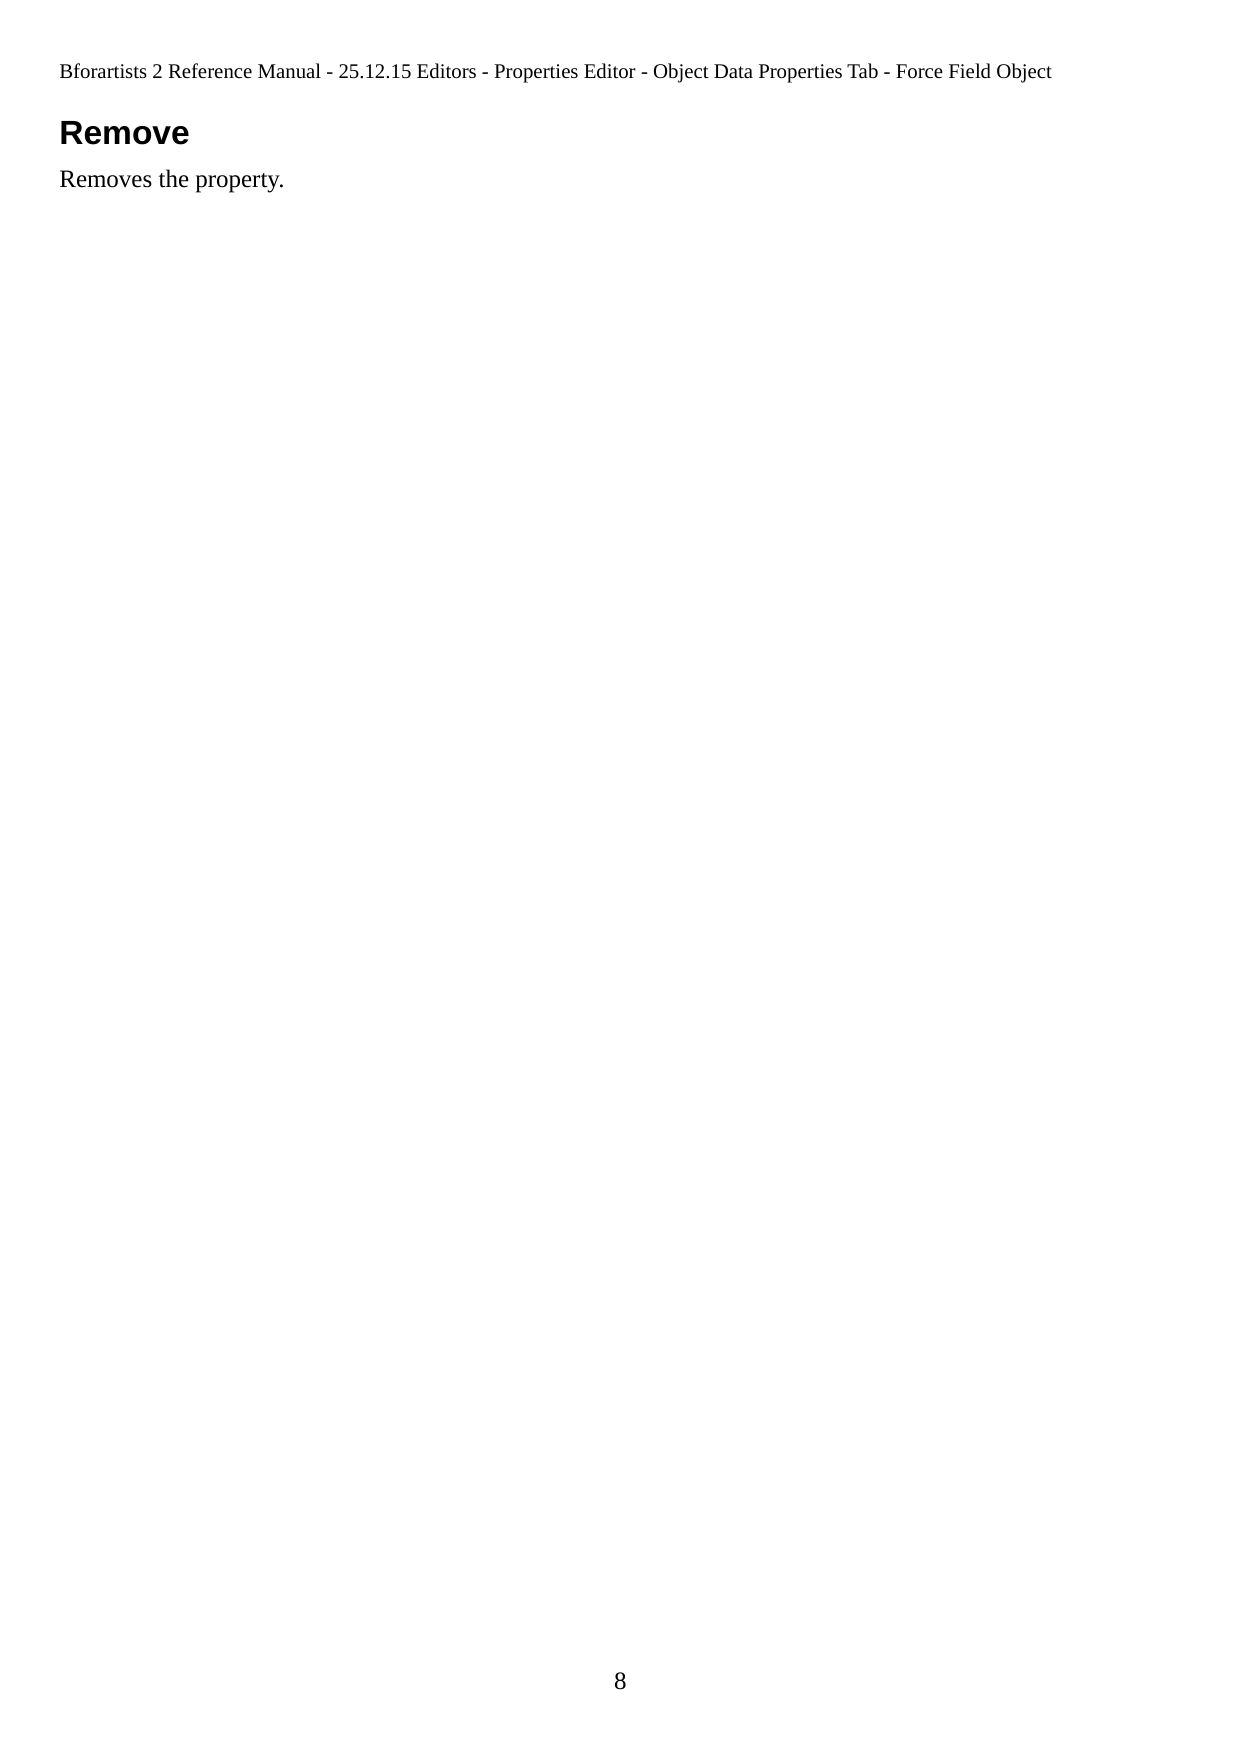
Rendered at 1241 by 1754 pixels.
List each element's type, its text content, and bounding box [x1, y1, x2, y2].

subtitle Remove [59, 113, 1181, 151]
text Removes the property. [59, 164, 1181, 192]
